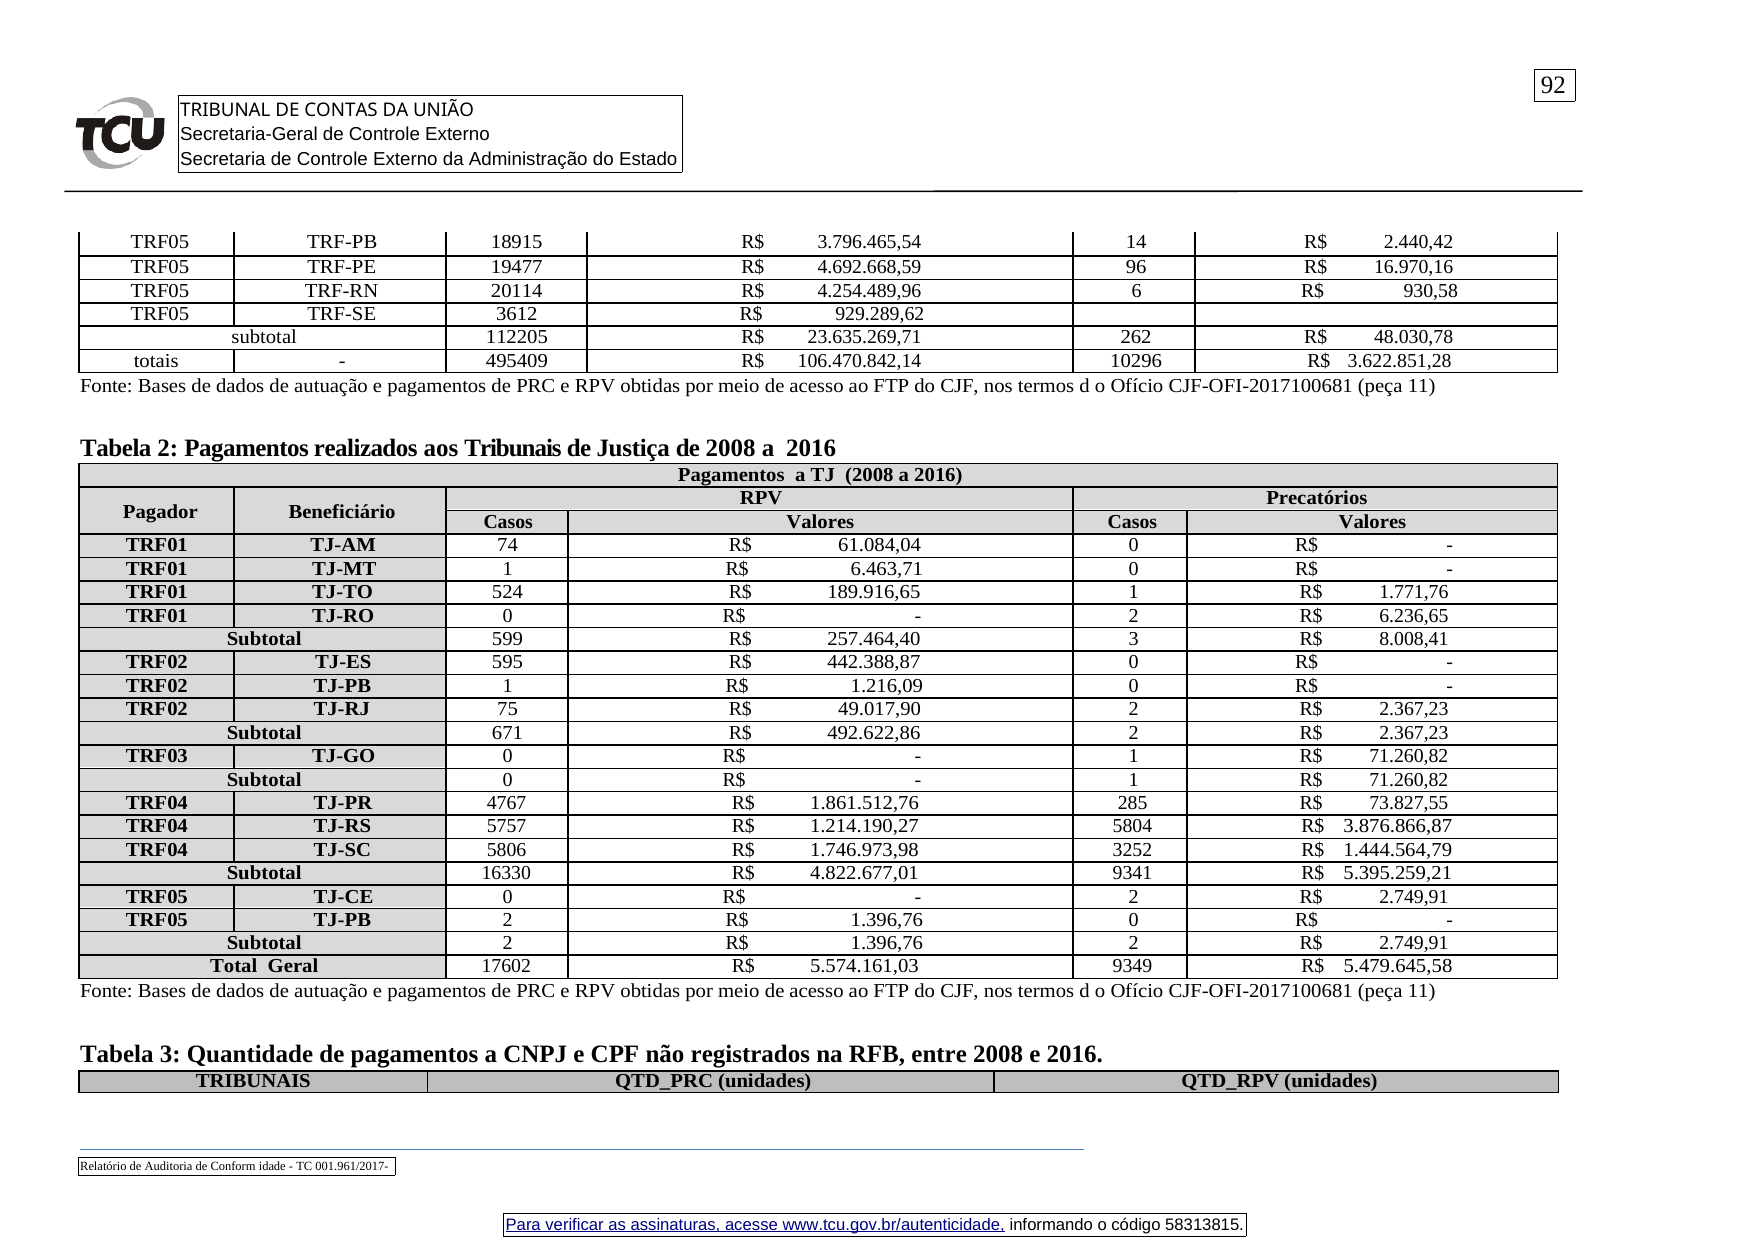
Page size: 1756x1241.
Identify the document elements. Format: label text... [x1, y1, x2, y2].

table_cell - [1332, 675, 1557, 697]
table_cell R$ [1196, 327, 1338, 348]
table_cell 73.827,55 [1332, 792, 1557, 814]
table_cell 1.214.190,27 [781, 816, 1072, 838]
table_cell - [1332, 652, 1557, 674]
table_cell subtotal [80, 327, 445, 348]
table_cell R$ [569, 699, 781, 721]
table_cell R$ [569, 746, 781, 767]
table_cell - [1332, 535, 1557, 556]
table_cell 2 [1074, 722, 1186, 744]
table_cell 1.861.512,76 [781, 792, 1072, 814]
table_cell R$ [588, 327, 780, 348]
table_cell TJ-ES [235, 652, 445, 674]
table_header 3.796.465,54 [780, 232, 1072, 255]
table_cell 3.622.851,28 [1338, 350, 1557, 372]
table_cell R$ [1188, 652, 1332, 674]
picture [75, 97, 165, 169]
table_cell 17602 [447, 956, 567, 978]
table_cell 6 [1074, 280, 1194, 302]
table_cell R$ [569, 863, 781, 884]
table_cell TRF02 [80, 699, 233, 721]
table_cell 5804 [1074, 816, 1186, 838]
table_cell 2 [1074, 886, 1186, 907]
table_cell R$ [588, 280, 780, 302]
table_cell 2 [447, 932, 567, 954]
table_cell R$ [1188, 909, 1332, 931]
table_cell 19477 [447, 257, 586, 279]
table_cell Subtotal [80, 628, 445, 650]
table_cell TRF05 [80, 280, 233, 302]
table_cell RPV [447, 488, 1072, 509]
table_cell 492.622,86 [781, 722, 1072, 744]
table_cell R$ [569, 816, 781, 838]
table_cell 5757 [447, 816, 567, 838]
table_cell R$ [569, 582, 781, 603]
table_cell TRF05 [80, 886, 233, 907]
table_cell 0 [1074, 675, 1186, 697]
table_cell - [235, 350, 445, 372]
table_cell 71.260,82 [1332, 769, 1557, 791]
table_cell TJ-PB [235, 675, 445, 697]
table_cell R$ [569, 769, 781, 791]
table_cell 599 [447, 628, 567, 650]
table_header 14 [1074, 232, 1194, 255]
table_cell Pagador [80, 488, 233, 533]
table_cell 23.635.269,71 [780, 327, 1072, 348]
table_cell 0 [1074, 909, 1186, 931]
table_cell 5.574.161,03 [781, 956, 1072, 978]
table_cell TJ-AM [235, 535, 445, 556]
table_cell R$ [1188, 863, 1332, 884]
table_cell 3252 [1074, 839, 1186, 861]
table_cell 112205 [447, 327, 586, 348]
table_cell TRF04 [80, 816, 233, 838]
table_cell 495409 [447, 350, 586, 372]
table_cell R$ [1188, 558, 1332, 580]
table_cell TRF01 [80, 582, 233, 603]
table_cell TRF04 [80, 839, 233, 861]
table_cell Total Geral [80, 956, 445, 978]
table_cell R$ [1188, 605, 1332, 627]
table_cell 0 [447, 886, 567, 907]
table_cell Beneficiário [235, 488, 445, 533]
table_cell R$ [1188, 722, 1332, 744]
table_cell 61.084,04 [781, 535, 1072, 556]
table_cell R$ [1188, 746, 1332, 767]
table_header 18915 [447, 232, 586, 255]
table_cell 2.367,23 [1332, 722, 1557, 744]
table_header TRIBUNAIS [80, 1072, 427, 1092]
table_cell TRF-PE [235, 257, 445, 279]
table_cell 0 [447, 769, 567, 791]
table_cell R$ [1188, 535, 1332, 556]
table_cell 5806 [447, 839, 567, 861]
table_cell 2.749,91 [1332, 886, 1557, 907]
subtitle Tabela 2: Pagamentos realizados aos Tribunais de Justiça de 2008 a 2016 [80, 433, 1574, 462]
table_cell 75 [447, 699, 567, 721]
table_cell R$ [569, 652, 781, 674]
text Fonte: Bases de dados de autuação e pagamentos de PRC e RPV obtidas por meio de acesso ao FTP do CJF, nos termos d o Ofício CJF-OFI-2017100681 (peça 11) [80, 979, 1574, 1002]
table_cell 4.254.489,96 [780, 280, 1072, 302]
table_cell 1.771,76 [1332, 582, 1557, 603]
table_cell TRF05 [80, 909, 233, 931]
table_cell 1.396,76 [781, 932, 1072, 954]
table_cell R$ [569, 886, 781, 907]
table_cell R$ [588, 257, 780, 279]
table_cell 3612 [447, 304, 586, 325]
table_cell 16.970,16 [1338, 257, 1557, 279]
table_cell 285 [1074, 792, 1186, 814]
table_cell 2 [447, 909, 567, 931]
table_cell 5.395.259,21 [1332, 863, 1557, 884]
table_cell 6.463,71 [781, 558, 1072, 580]
table_cell TJ-PB [235, 909, 445, 931]
table_cell 9341 [1074, 863, 1186, 884]
table_cell 0 [1074, 652, 1186, 674]
table_cell TRF01 [80, 558, 233, 580]
table_cell 1 [1074, 746, 1186, 767]
table_header 2.440,42 [1338, 232, 1557, 255]
table_cell 0 [1074, 558, 1186, 580]
table_cell TJ-PR [235, 792, 445, 814]
table_cell 2 [1074, 605, 1186, 627]
table_cell 96 [1074, 257, 1194, 279]
table_cell 1 [1074, 769, 1186, 791]
table_cell R$ [1188, 582, 1332, 603]
table_cell - [1332, 558, 1557, 580]
table_cell R$ [588, 304, 780, 325]
table_cell 671 [447, 722, 567, 744]
table_cell 9349 [1074, 956, 1186, 978]
table_cell 2.749,91 [1332, 932, 1557, 954]
table_cell 189.916,65 [781, 582, 1072, 603]
table_cell R$ [569, 956, 781, 978]
table_cell TJ-RO [235, 605, 445, 627]
table_cell 1.746.973,98 [781, 839, 1072, 861]
table_cell Valores [1188, 511, 1557, 533]
table_cell TRF-RN [235, 280, 445, 302]
table_cell TRF-SE [235, 304, 445, 325]
table_cell TJ-RS [235, 816, 445, 838]
table_cell 4.822.677,01 [781, 863, 1072, 884]
table_cell 257.464,40 [781, 628, 1072, 650]
table_cell 48.030,78 [1338, 327, 1557, 348]
table_cell R$ [569, 675, 781, 697]
table_cell 16330 [447, 863, 567, 884]
table_cell R$ [1188, 839, 1332, 861]
table_cell R$ [1188, 792, 1332, 814]
table_cell 1 [447, 675, 567, 697]
table_cell TJ-RJ [235, 699, 445, 721]
table_cell Casos [1074, 511, 1186, 533]
table_header QTD_PRC (unidades) [428, 1072, 993, 1092]
table_cell 524 [447, 582, 567, 603]
table_cell R$ [588, 350, 780, 372]
table_cell 5.479.645,58 [1332, 956, 1557, 978]
table_cell 106.470.842,14 [780, 350, 1072, 372]
table_cell 1.444.564,79 [1332, 839, 1557, 861]
table_cell 49.017,90 [781, 699, 1072, 721]
table_cell Subtotal [80, 722, 445, 744]
table_cell 595 [447, 652, 567, 674]
table_cell 930,58 [1338, 280, 1557, 302]
table_cell 3 [1074, 628, 1186, 650]
table_cell R$ [1188, 769, 1332, 791]
table_cell R$ [569, 558, 781, 580]
table_cell R$ [1188, 628, 1332, 650]
table_cell TRF03 [80, 746, 233, 767]
table_cell 8.008,41 [1332, 628, 1557, 650]
table_cell 2 [1074, 699, 1186, 721]
table_cell Subtotal [80, 769, 445, 791]
table_cell 10296 [1074, 350, 1194, 372]
table_cell R$ [1188, 699, 1332, 721]
table_cell Precatórios [1074, 488, 1557, 509]
table_cell TRF01 [80, 535, 233, 556]
table_cell R$ [1196, 280, 1338, 302]
table_cell Valores [569, 511, 1072, 533]
table_cell 4767 [447, 792, 567, 814]
table_cell [1196, 304, 1557, 325]
table_cell R$ [1188, 956, 1332, 978]
table_cell 20114 [447, 280, 586, 302]
table_cell TRF04 [80, 792, 233, 814]
table_cell Subtotal [80, 932, 445, 954]
table_cell TRF02 [80, 675, 233, 697]
table_cell - [781, 886, 1072, 907]
table_header TRF05 [80, 232, 233, 255]
table_cell - [781, 769, 1072, 791]
table_cell TJ-GO [235, 746, 445, 767]
table_cell 0 [447, 746, 567, 767]
table_cell R$ [569, 909, 781, 931]
table_cell Casos [447, 511, 567, 533]
table_cell 1 [1074, 582, 1186, 603]
table_cell R$ [1196, 350, 1338, 372]
table_cell 1 [447, 558, 567, 580]
table_cell TRF05 [80, 304, 233, 325]
table_cell Subtotal [80, 863, 445, 884]
table_cell TJ-SC [235, 839, 445, 861]
table_cell 4.692.668,59 [780, 257, 1072, 279]
table_cell TRF02 [80, 652, 233, 674]
table_cell - [781, 605, 1072, 627]
table_cell 442.388,87 [781, 652, 1072, 674]
table_header TRF-PB [235, 232, 445, 255]
table_cell 71.260,82 [1332, 746, 1557, 767]
table_cell R$ [569, 932, 781, 954]
table_cell R$ [569, 535, 781, 556]
table_cell TJ-MT [235, 558, 445, 580]
table_header R$ [1196, 232, 1338, 255]
table_cell 929.289,62 [780, 304, 1072, 325]
table_cell 0 [1074, 535, 1186, 556]
table_cell totais [80, 350, 233, 372]
table_cell 74 [447, 535, 567, 556]
table_cell R$ [569, 605, 781, 627]
subtitle Tabela 3: Quantidade de pagamentos a CNPJ e CPF não registrados na RFB, entre 2008 e 2016. [80, 1039, 1574, 1068]
table_cell R$ [1188, 886, 1332, 907]
table_cell R$ [569, 839, 781, 861]
table_cell 6.236,65 [1332, 605, 1557, 627]
table_cell R$ [1188, 816, 1332, 838]
table_cell 0 [447, 605, 567, 627]
table_cell - [781, 746, 1072, 767]
table_cell R$ [1188, 675, 1332, 697]
table_header Pagamentos a TJ (2008 a 2016) [80, 464, 1557, 486]
table_cell 2.367,23 [1332, 699, 1557, 721]
table_cell TJ-CE [235, 886, 445, 907]
table_header QTD_RPV (unidades) [995, 1072, 1558, 1092]
table_cell R$ [1196, 257, 1338, 279]
table_cell R$ [569, 792, 781, 814]
table_cell 1.396,76 [781, 909, 1072, 931]
table_cell 2 [1074, 932, 1186, 954]
table_cell 1.216,09 [781, 675, 1072, 697]
table_header R$ [588, 232, 780, 255]
table_cell [1074, 304, 1194, 325]
table_cell - [1332, 909, 1557, 931]
table_cell R$ [569, 722, 781, 744]
table_cell TRF01 [80, 605, 233, 627]
table_cell 3.876.866,87 [1332, 816, 1557, 838]
table_cell TRF05 [80, 257, 233, 279]
table_cell R$ [569, 628, 781, 650]
table_cell TJ-TO [235, 582, 445, 603]
text Fonte: Bases de dados de autuação e pagamentos de PRC e RPV obtidas por meio de acesso ao FTP do CJF, nos termos d o Ofício CJF-OFI-2017100681 (peça 11) [80, 374, 1574, 397]
table_cell 262 [1074, 327, 1194, 348]
table_cell R$ [1188, 932, 1332, 954]
